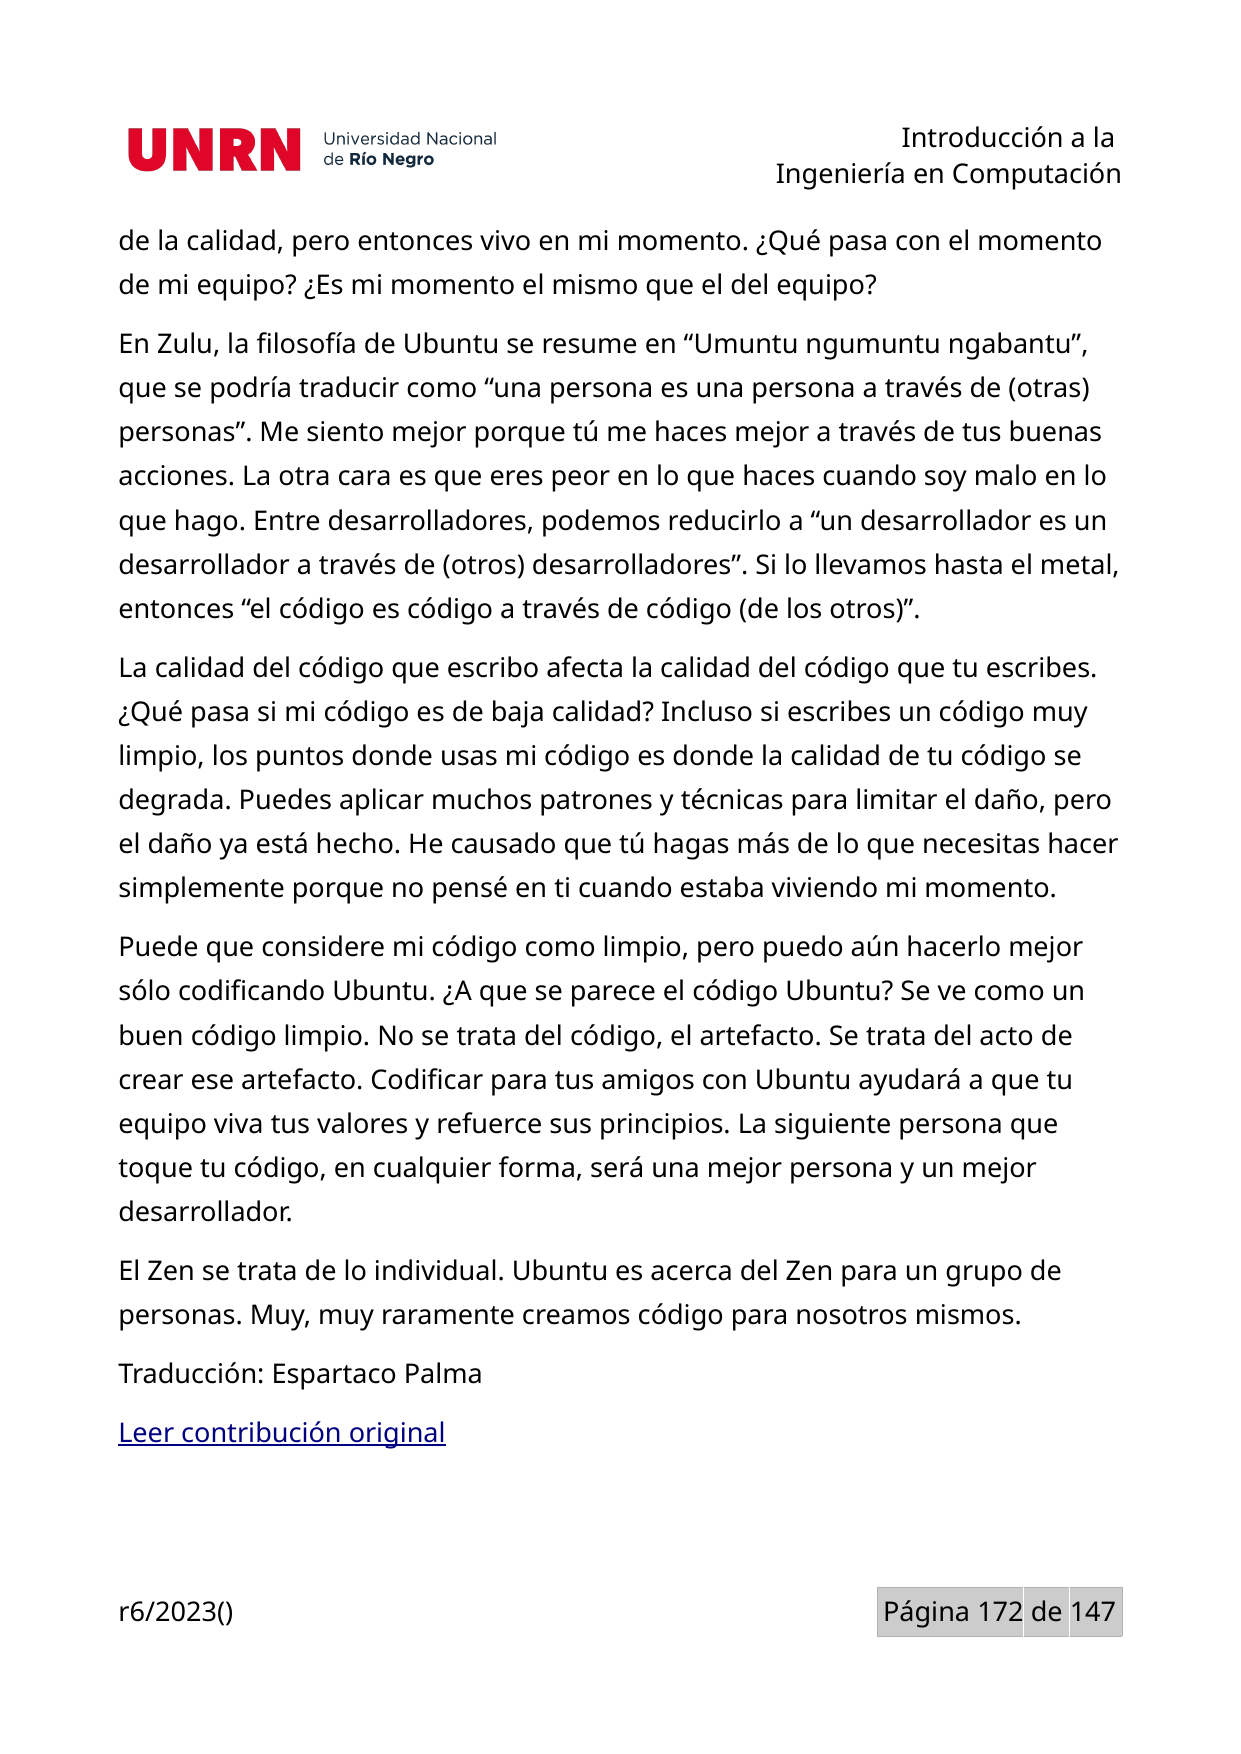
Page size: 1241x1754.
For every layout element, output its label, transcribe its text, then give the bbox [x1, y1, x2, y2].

text La calidad del código que escribo afecta la calidad del código que tu escribes. ¿Qué pasa si mi código es de baja calidad? Incluso si escribes un código muy limpio, los puntos donde usas mi código es donde la calidad de tu código se degrada. Puedes aplicar muchos patrones y técnicas para limitar el daño, pero el daño ya está hecho. He causado que tú hagas más de lo que necesitas hacer simplemente porque no pensé en ti cuando estaba viviendo mi momento. [118, 648, 1122, 906]
text En Zulu, la filosofía de Ubuntu se resume en “Umuntu ngumuntu ngabantu”, que se podría traducir como “una persona es una persona a través de (otras) personas”. Me siento mejor porque tú me haces mejor a través de tus buenas acciones. La otra cara es que eres peor en lo que haces cuando soy malo en lo que hago. Entre desarrolladores, podemos reducirlo a “un desarrollador es un desarrollador a través de (otros) desarrolladores”. Si lo llevamos hasta el metal, entonces “el código es código a través de código (de los otros)”. [118, 324, 1122, 626]
text de la calidad, pero entonces vivo en mi momento. ¿Qué pasa con el momento de mi equipo? ¿Es mi momento el mismo que el del equipo? [118, 221, 1122, 302]
text El Zen se trata de lo individual. Ubuntu es acerca del Zen para un grupo de personas. Muy, muy raramente creamos código para nosotros mismos. [118, 1251, 1122, 1332]
text Puede que considere mi código como limpio, pero puedo aún hacerlo mejor sólo codificando Ubuntu. ¿A que se parece el código Ubuntu? Se ve como un buen código limpio. No se trata del código, el artefacto. Se trata del acto de crear ese artefacto. Codificar para tus amigos con Ubuntu ayudará a que tu equipo viva tus valores y refuerce sus principios. La siguiente persona que toque tu código, en cualquier forma, será una mejor persona y un mejor desarrollador. [118, 928, 1122, 1229]
text Leer contribución original [118, 1413, 1122, 1450]
text Traducción: Espartaco Palma [118, 1354, 1122, 1391]
picture [118, 118, 505, 180]
